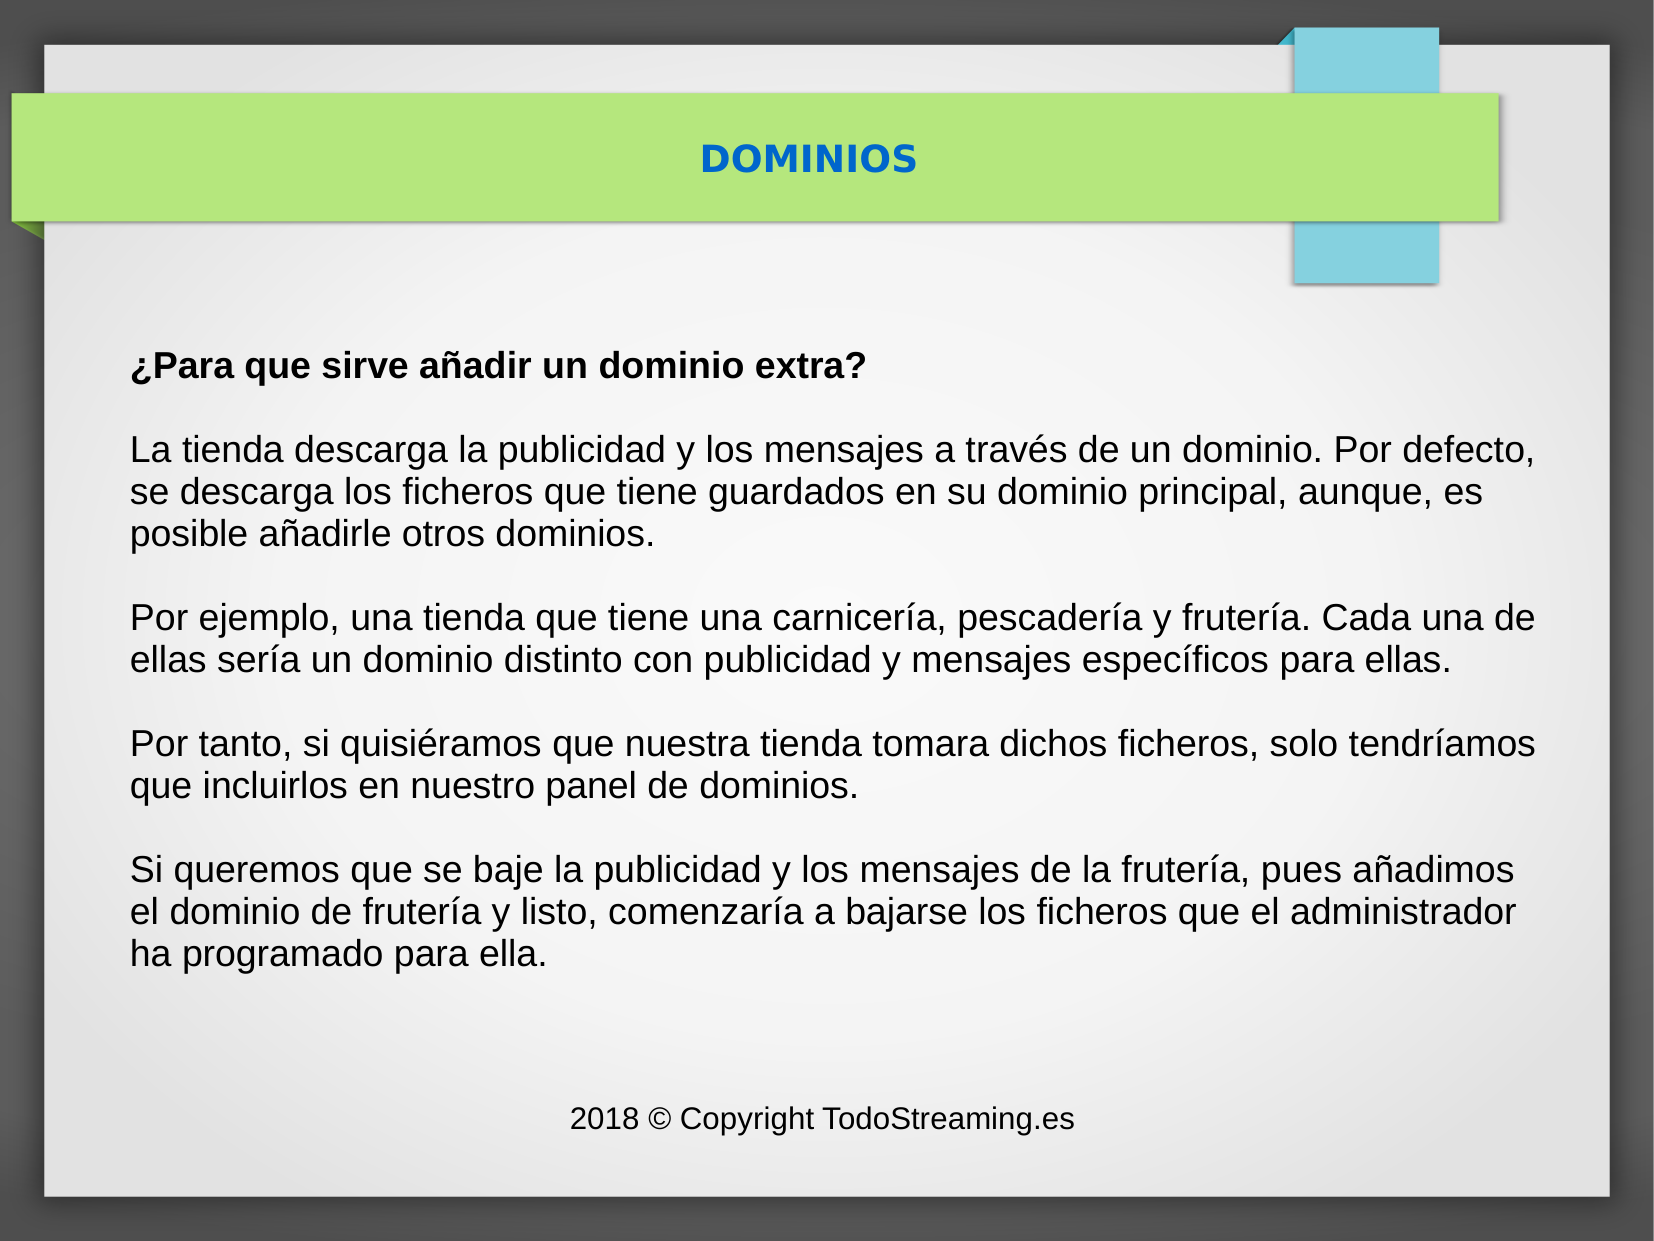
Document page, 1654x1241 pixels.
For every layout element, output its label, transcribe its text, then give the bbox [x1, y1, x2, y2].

text_box ¿Para que sirve añadir un dominio extra? La tienda descarga la publicidad y los mensajes a través de un dominio. Por defecto, se descarga los ficheros que tiene guardados en su dominio principal, aunque, es posible añadirle otros dominios. Por ejemplo, una tienda que tiene una carnicería, pescadería y frutería. Cada una de ellas sería un dominio distinto con publicidad y mensajes específicos para ellas. Por tanto, si quisiéramos que nuestra tienda tomara dichos ficheros, solo tendríamos que incluirlos en nuestro panel de dominios. Si queremos que se baje la publicidad y los mensajes de la frutería, pues añadimos el dominio de frutería y listo, comenzaría a bajarse los ficheros que el administrador ha programado para ella. [129, 307, 1548, 1096]
text_box 2018 © Copyright TodoStreaming.es [555, 1096, 1099, 1146]
picture [0, 0, 1654, 1241]
title DOMINIOS [448, 118, 1170, 201]
